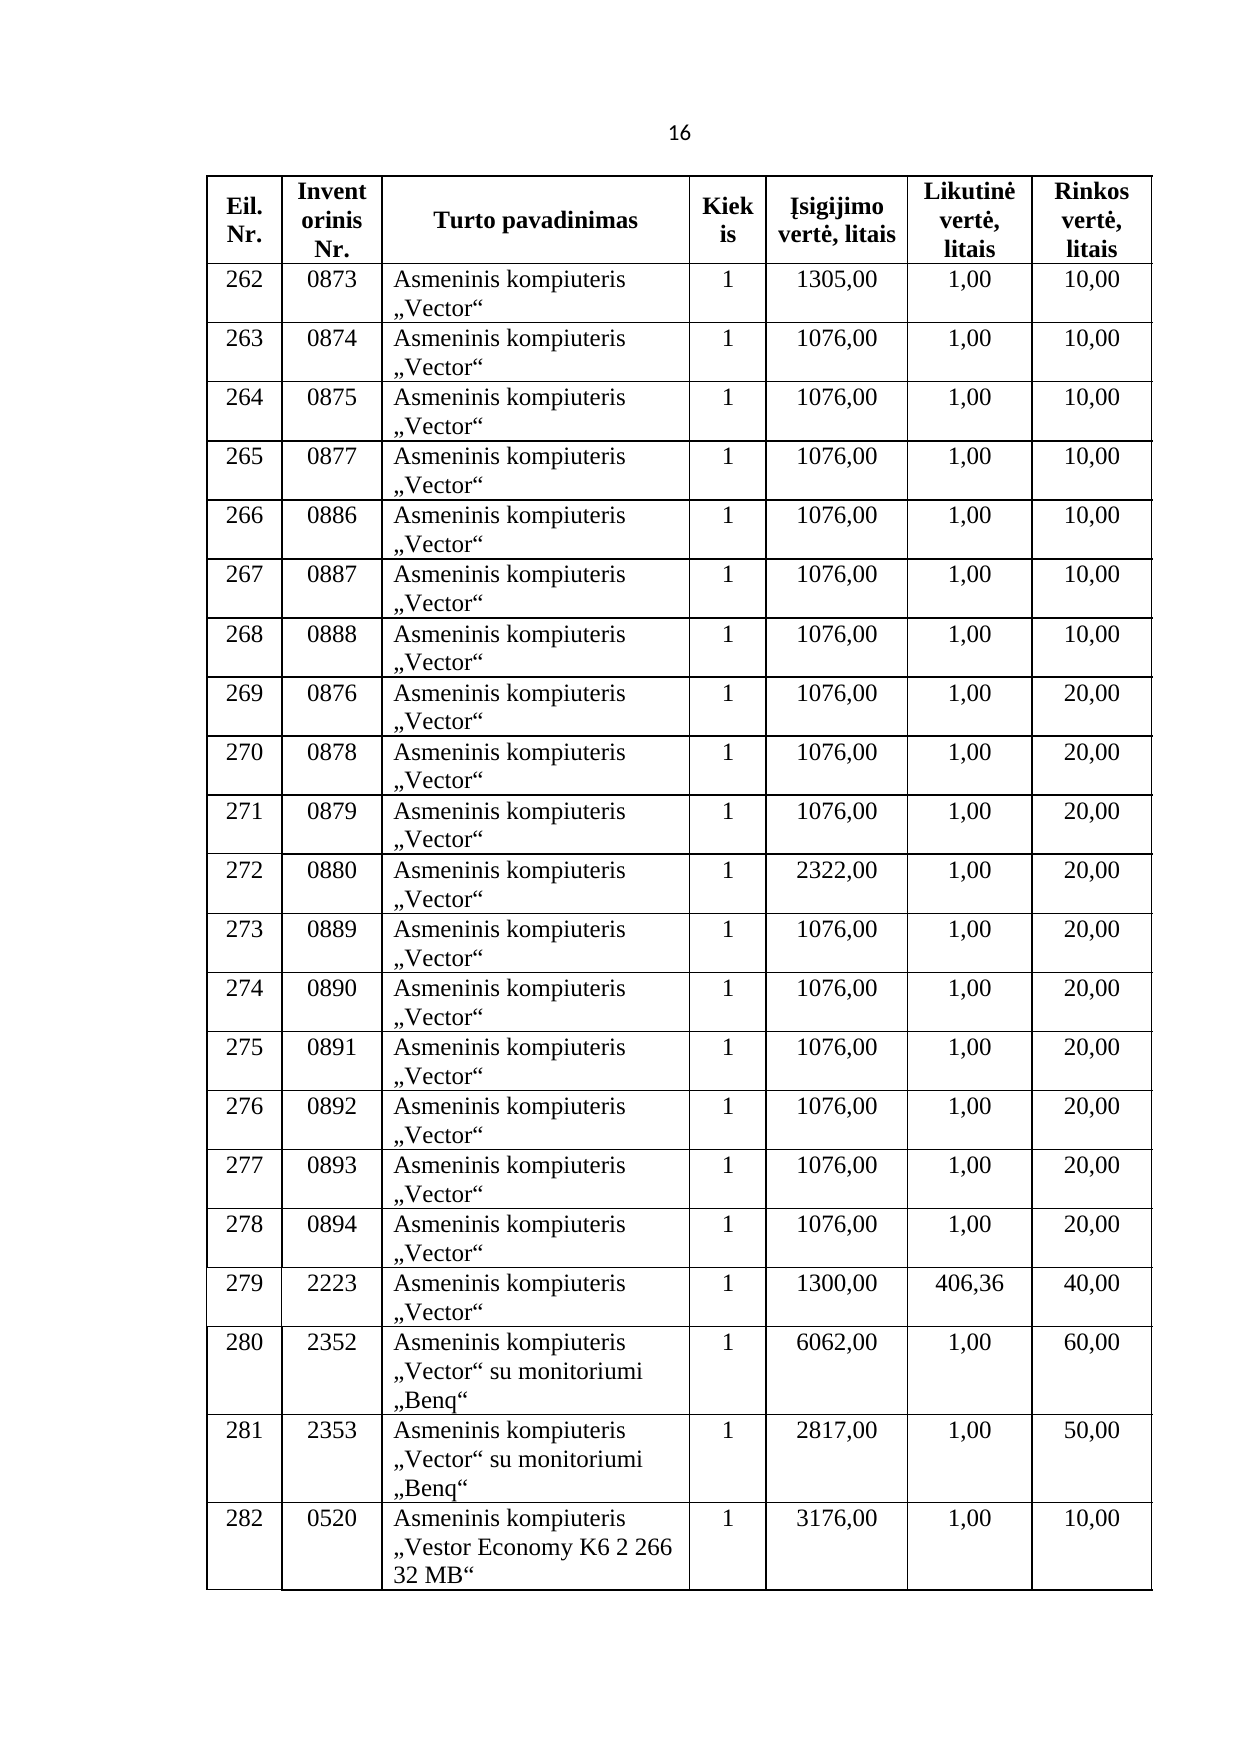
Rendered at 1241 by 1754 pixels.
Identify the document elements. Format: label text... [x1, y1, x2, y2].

table_cell 1076,00 [767, 619, 907, 676]
table_header Turto pavadinimas [383, 177, 689, 263]
table_cell Asmeninis kompiuteris „Vector“ [383, 264, 689, 322]
table_cell Asmeninis kompiuteris „Vector“ [383, 678, 689, 735]
table_cell 1 [690, 1268, 765, 1326]
table_cell 10,00 [1033, 382, 1151, 440]
table_cell 0520 [283, 1503, 381, 1589]
table_cell 1076,00 [767, 1091, 907, 1149]
table_cell 6062,00 [767, 1327, 907, 1414]
table_cell 1 [690, 855, 765, 912]
table_cell 268 [208, 619, 281, 676]
table_cell 2817,00 [767, 1415, 907, 1501]
table_cell 2353 [283, 1415, 381, 1501]
table_cell 0877 [283, 442, 381, 499]
table_cell 2322,00 [767, 855, 907, 912]
table_cell 1076,00 [767, 1150, 907, 1208]
table_cell 20,00 [1033, 1150, 1151, 1208]
table_cell 20,00 [1033, 1032, 1151, 1089]
table_cell 0892 [283, 1091, 381, 1149]
table_cell 277 [208, 1150, 281, 1208]
table_cell 60,00 [1033, 1327, 1151, 1414]
table_cell 267 [208, 560, 281, 617]
table_cell Asmeninis kompiuteris „Vector“ [383, 382, 689, 440]
table_cell Asmeninis kompiuteris „Vector“ [383, 737, 689, 794]
table_cell 1076,00 [767, 560, 907, 617]
table_cell 1 [690, 914, 765, 971]
table_cell Asmeninis kompiuteris „Vector“ [383, 560, 689, 617]
table_cell 20,00 [1033, 678, 1151, 735]
table_cell 272 [208, 854, 281, 912]
table_cell 1 [690, 1209, 765, 1267]
table_header Rinkos vertė, litais [1033, 177, 1151, 263]
table_cell 1076,00 [767, 914, 907, 971]
table_cell 0873 [283, 264, 381, 322]
table_cell 1076,00 [767, 1032, 907, 1089]
table_cell 0894 [283, 1209, 381, 1267]
table_cell Asmeninis kompiuteris „Vector“ [383, 855, 689, 912]
table_cell Asmeninis kompiuteris „Vector“ su monitoriumi „Benq“ [383, 1415, 689, 1501]
table_cell 1,00 [908, 323, 1031, 381]
table_cell 280 [208, 1327, 281, 1414]
table_cell 1,00 [908, 973, 1031, 1031]
table_cell 0876 [283, 678, 381, 735]
table_cell 0880 [283, 855, 381, 912]
table_cell 1 [690, 1032, 765, 1089]
table_cell 1076,00 [767, 1209, 907, 1267]
table_cell 1,00 [908, 1209, 1031, 1267]
table_cell 1,00 [908, 264, 1031, 322]
table_cell Asmeninis kompiuteris „Vestor Economy K6 2 266 32 MB“ [383, 1503, 689, 1589]
table_cell 1,00 [908, 560, 1031, 617]
table_cell 20,00 [1033, 973, 1151, 1031]
table_cell 1,00 [908, 737, 1031, 794]
table_cell 0893 [283, 1150, 381, 1208]
table_cell 406,36 [908, 1268, 1031, 1326]
table_cell 1 [690, 264, 765, 322]
table_cell 10,00 [1033, 442, 1151, 499]
table_cell 0888 [283, 619, 381, 676]
table_cell 1300,00 [767, 1268, 907, 1326]
table_cell 1,00 [908, 796, 1031, 853]
table_cell 1,00 [908, 855, 1031, 912]
table_cell 2352 [283, 1327, 381, 1414]
table_cell 1 [690, 382, 765, 440]
table_cell 1,00 [908, 382, 1031, 440]
table_cell Asmeninis kompiuteris „Vector“ [383, 914, 689, 971]
table_cell 1,00 [908, 501, 1031, 558]
table_cell 1 [690, 1415, 765, 1501]
table_cell 0886 [283, 501, 381, 558]
table_cell 0875 [283, 382, 381, 440]
table_cell 10,00 [1033, 264, 1151, 322]
table_cell Asmeninis kompiuteris „Vector“ [383, 1091, 689, 1149]
table_cell Asmeninis kompiuteris „Vector“ [383, 796, 689, 853]
table_cell 1076,00 [767, 737, 907, 794]
table_cell 1,00 [908, 1327, 1031, 1414]
table_cell 278 [208, 1209, 281, 1267]
table_cell 0889 [283, 914, 381, 971]
table_cell 1,00 [908, 914, 1031, 971]
table_cell 1076,00 [767, 796, 907, 853]
table_cell 263 [208, 323, 281, 381]
table_cell 0878 [283, 737, 381, 794]
table_cell 273 [208, 914, 281, 971]
table_cell 0887 [283, 560, 381, 617]
table_cell 1305,00 [767, 264, 907, 322]
table_cell 1076,00 [767, 442, 907, 499]
table_cell 3176,00 [767, 1503, 907, 1589]
table_cell 1 [690, 973, 765, 1031]
table_cell Asmeninis kompiuteris „Vector“ [383, 1209, 689, 1267]
table_cell 274 [208, 973, 281, 1031]
table_cell Asmeninis kompiuteris „Vector“ [383, 1268, 689, 1326]
table_cell 1076,00 [767, 501, 907, 558]
table_cell Asmeninis kompiuteris „Vector“ su monitoriumi „Benq“ [383, 1327, 689, 1414]
table_cell 1076,00 [767, 678, 907, 735]
table_cell 10,00 [1033, 323, 1151, 381]
table_cell 1 [690, 501, 765, 558]
table_cell 279 [207, 1268, 281, 1326]
table_cell 0891 [283, 1032, 381, 1089]
table_cell 0890 [283, 973, 381, 1031]
table_cell 1076,00 [767, 323, 907, 381]
table_cell Asmeninis kompiuteris „Vector“ [383, 442, 689, 499]
table_cell 20,00 [1033, 1209, 1151, 1267]
table_cell 20,00 [1033, 1091, 1151, 1149]
table_cell 266 [208, 501, 281, 558]
table_header Eil. Nr. [208, 177, 281, 263]
table_cell 10,00 [1033, 560, 1151, 617]
table_cell 10,00 [1033, 1503, 1151, 1589]
table_cell 276 [208, 1091, 281, 1149]
table_cell Asmeninis kompiuteris „Vector“ [383, 973, 689, 1031]
table_cell 271 [208, 796, 281, 853]
table_cell 1,00 [908, 442, 1031, 499]
table_cell 1076,00 [767, 382, 907, 440]
table_header Įsigijimo vertė, litais [767, 177, 907, 263]
table_cell Asmeninis kompiuteris „Vector“ [383, 323, 689, 381]
table_cell 1,00 [908, 1503, 1031, 1589]
table_cell 1 [690, 323, 765, 381]
table_cell 50,00 [1033, 1415, 1151, 1501]
table_cell 1 [690, 1503, 765, 1589]
table_cell 0879 [283, 796, 381, 853]
table_cell 1 [690, 619, 765, 676]
table_cell Asmeninis kompiuteris „Vector“ [383, 1032, 689, 1089]
table_cell 265 [208, 442, 281, 499]
table_cell 269 [208, 678, 281, 735]
table_cell 275 [208, 1032, 281, 1089]
table_cell 1 [690, 442, 765, 499]
table_cell 1 [690, 1150, 765, 1208]
table_cell Asmeninis kompiuteris „Vector“ [383, 619, 689, 676]
table_cell 264 [208, 382, 281, 440]
table_cell 1,00 [908, 619, 1031, 676]
table_cell 1,00 [908, 678, 1031, 735]
table_cell 282 [208, 1503, 281, 1589]
table_header Likutinė vertė, litais [908, 177, 1031, 263]
table_header Inventorinis Nr. [283, 177, 381, 263]
table_cell 2223 [282, 1268, 381, 1326]
table_cell 1 [690, 737, 765, 794]
table_cell 1,00 [908, 1032, 1031, 1089]
table_cell 270 [208, 737, 281, 794]
table_cell 20,00 [1033, 855, 1151, 912]
table_cell 10,00 [1033, 619, 1151, 676]
table_cell 1 [690, 1327, 765, 1414]
table_cell 20,00 [1033, 737, 1151, 794]
table_cell 0874 [283, 323, 381, 381]
table_cell Asmeninis kompiuteris „Vector“ [383, 501, 689, 558]
table_cell 20,00 [1033, 914, 1151, 971]
table_cell 1,00 [908, 1091, 1031, 1149]
table_cell 1 [690, 560, 765, 617]
table_cell 1 [690, 1091, 765, 1149]
table_cell 10,00 [1033, 501, 1151, 558]
table_cell Asmeninis kompiuteris „Vector“ [383, 1150, 689, 1208]
table_cell 1076,00 [767, 973, 907, 1031]
table_cell 1,00 [908, 1415, 1031, 1501]
table_header Kiekis [690, 177, 765, 263]
table_cell 262 [208, 264, 281, 322]
table_cell 1 [690, 678, 765, 735]
table_cell 20,00 [1033, 796, 1151, 853]
table_cell 281 [208, 1415, 281, 1501]
table_cell 1,00 [908, 1150, 1031, 1208]
table_cell 40,00 [1033, 1268, 1151, 1326]
table_cell 1 [690, 796, 765, 853]
